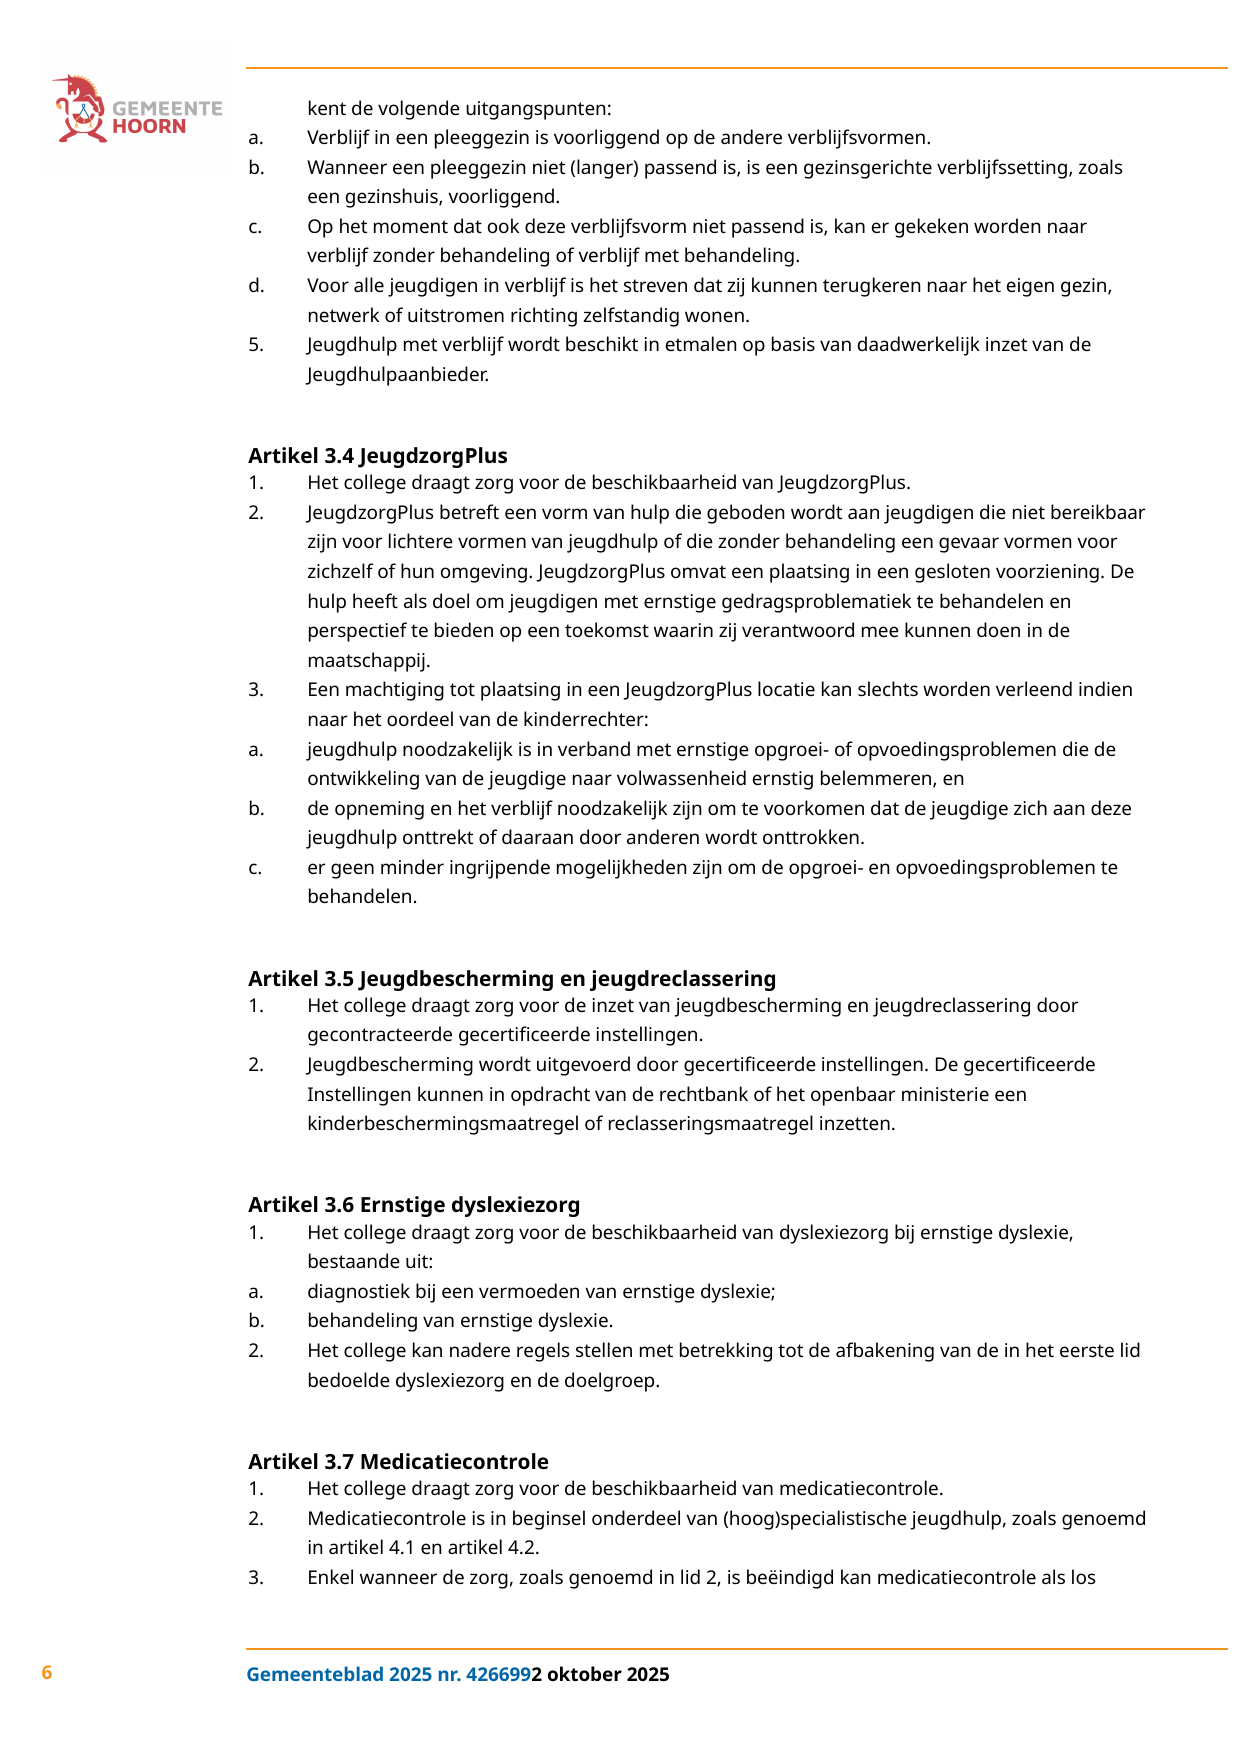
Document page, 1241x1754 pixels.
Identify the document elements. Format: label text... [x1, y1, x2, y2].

list jeugdhulp noodzakelijk is in verband met ernstige opgroei- of opvoedingsproblemen die de ontwikkeling van de jeugdige naar volwassenheid ernstig belemmeren, en [248, 736, 1152, 791]
list Een machtiging tot plaatsing in een JeugdzorgPlus locatie kan slechts worden verleend indien naar het oordeel van de kinderrechter: [248, 677, 1152, 732]
list Het college draagt zorg voor de beschikbaarheid van medicatiecontrole. [248, 1475, 1152, 1501]
list JeugdzorgPlus betreft een vorm van hulp die geboden wordt aan jeugdigen die niet bereikbaar zijn voor lichtere vormen van jeugdhulp of die zonder behandeling een gevaar vormen voor zichzelf of hun omgeving. JeugdzorgPlus omvat een plaatsing in een gesloten voorziening. De hulp heeft als doel om jeugdigen met ernstige gedragsproblematiek te behandelen en perspectief te bieden op een toekomst waarin zij verantwoord mee kunnen doen in de maatschappij. [248, 499, 1152, 673]
list Jeugdhulp met verblijf wordt beschikt in etmalen op basis van daadwerkelijk inzet van de Jeugdhulpaanbieder. [248, 331, 1152, 387]
list Medicatiecontrole is in beginsel onderdeel van (hoog)specialistische jeugdhulp, zoals genoemd in artikel 4.1 en artikel 4.2. [248, 1505, 1152, 1560]
list Jeugdbescherming wordt uitgevoerd door gecertificeerde instellingen. De gecertificeerde Instellingen kunnen in opdracht van de rechtbank of het openbaar ministerie een kinderbeschermingsmaatregel of reclasseringsmaatregel inzetten. [248, 1051, 1152, 1136]
text Artikel 3.7 Medicatiecontrole [248, 1447, 1152, 1475]
list Het college draagt zorg voor de beschikbaarheid van JeugdzorgPlus. [248, 469, 1152, 495]
text Artikel 3.4 JeugdzorgPlus [248, 441, 1152, 469]
list Het college draagt zorg voor de beschikbaarheid van dyslexiezorg bij ernstige dyslexie, bestaande uit: [248, 1219, 1152, 1274]
list Enkel wanneer de zorg, zoals genoemd in lid 2, is beëindigd kan medicatiecontrole als los [248, 1564, 1152, 1590]
list Op het moment dat ook deze verblijfsvorm niet passend is, kan er gekeken worden naar verblijf zonder behandeling of verblijf met behandeling. [248, 213, 1152, 268]
text Artikel 3.6 Ernstige dyslexiezorg [248, 1190, 1152, 1219]
list er geen minder ingrijpende mogelijkheden zijn om de opgroei- en opvoedingsproblemen te behandelen. [248, 854, 1152, 909]
list Voor alle jeugdigen in verblijf is het streven dat zij kunnen terugkeren naar het eigen gezin, netwerk of uitstromen richting zelfstandig wonen. [248, 272, 1152, 328]
list behandeling van ernstige dyslexie. [248, 1308, 1152, 1333]
text Artikel 3.5 Jeugdbescherming en jeugdreclassering [248, 964, 1152, 992]
list Wanneer een pleeggezin niet (langer) passend is, is een gezinsgerichte verblijfssetting, zoals een gezinshuis, voorliggend. [248, 154, 1152, 209]
list de opneming en het verblijf noodzakelijk zijn om te voorkomen dat de jeugdige zich aan deze jeugdhulp onttrekt of daaraan door anderen wordt onttrokken. [248, 795, 1152, 850]
picture [41, 47, 231, 172]
list diagnostiek bij een vermoeden van ernstige dyslexie; [248, 1278, 1152, 1304]
list Het college kan nadere regels stellen met betrekking tot de afbakening van de in het eerste lid bedoelde dyslexiezorg en de doelgroep. [248, 1337, 1152, 1392]
list Verblijf in een pleeggezin is voorliggend op de andere verblijfsvormen. [248, 124, 1152, 150]
list kent de volgende uitgangspunten: [248, 95, 1152, 121]
list Het college draagt zorg voor de inzet van jeugdbescherming en jeugdreclassering door gecontracteerde gecertificeerde instellingen. [248, 992, 1152, 1047]
